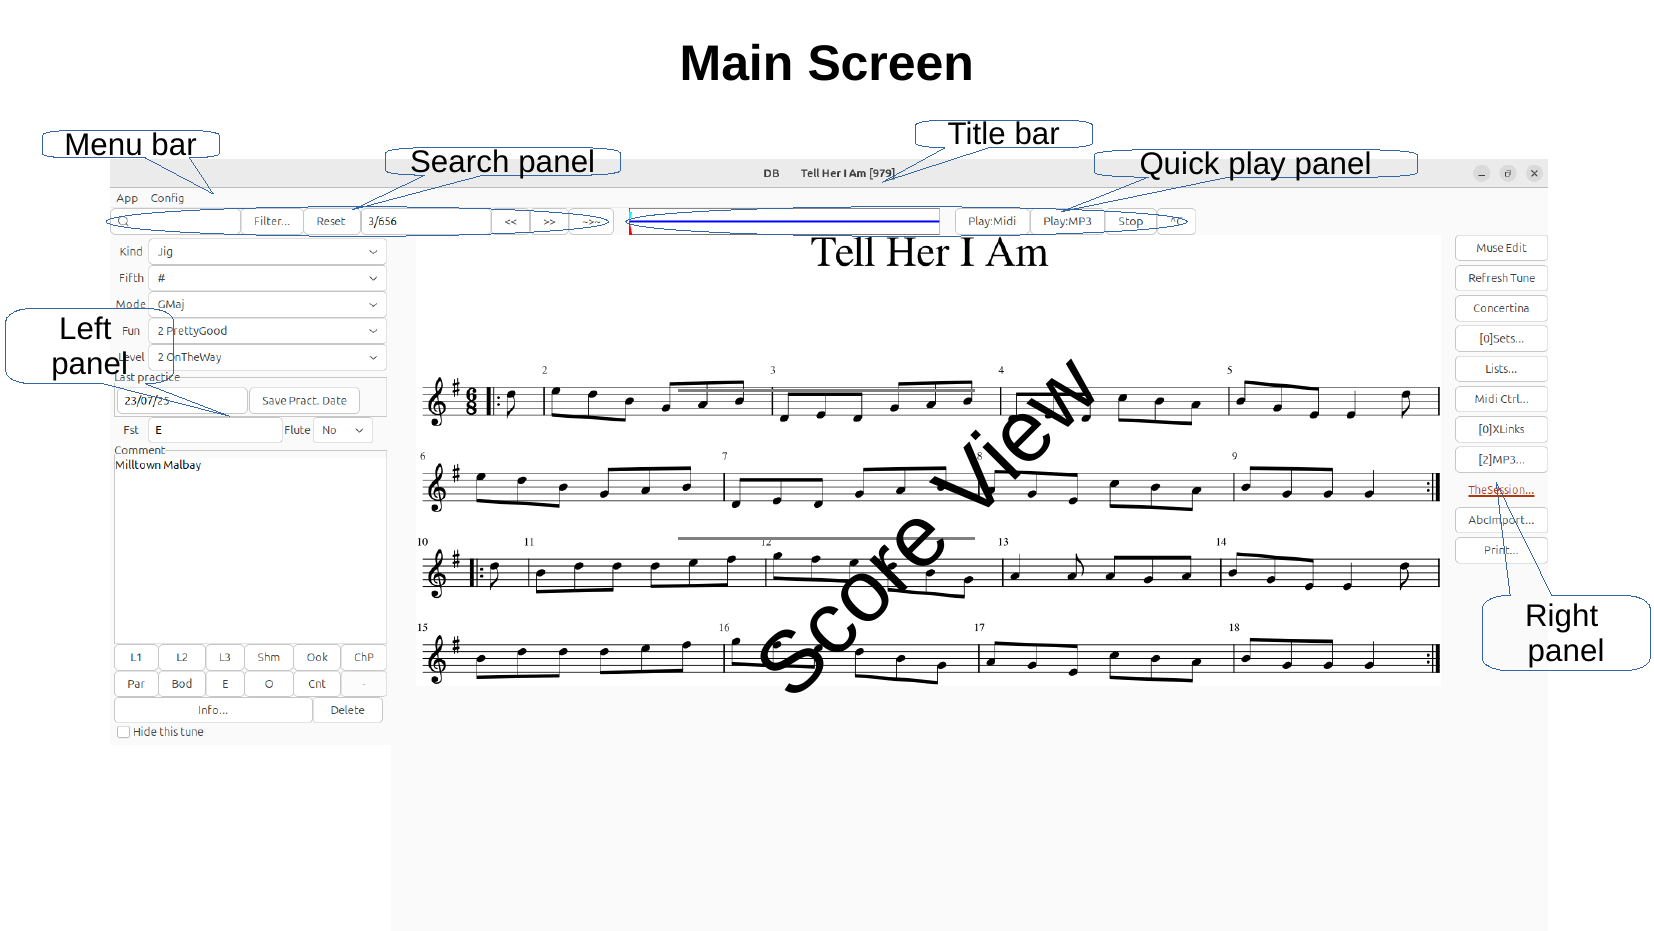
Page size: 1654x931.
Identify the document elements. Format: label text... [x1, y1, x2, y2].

text_box Left panel [5, 308, 230, 417]
text_box Score View [720, 235, 1288, 802]
text_box Right panel [1482, 482, 1651, 671]
picture [110, 159, 1548, 931]
text_box Title bar [882, 120, 1093, 183]
text_box [625, 206, 1188, 237]
text_box Search panel [352, 147, 621, 210]
text_box Menu bar [42, 130, 220, 194]
title Main Screen [82, 34, 1571, 91]
picture [110, 159, 420, 218]
text_box [106, 206, 609, 237]
text_box Quick play panel [1061, 149, 1418, 212]
